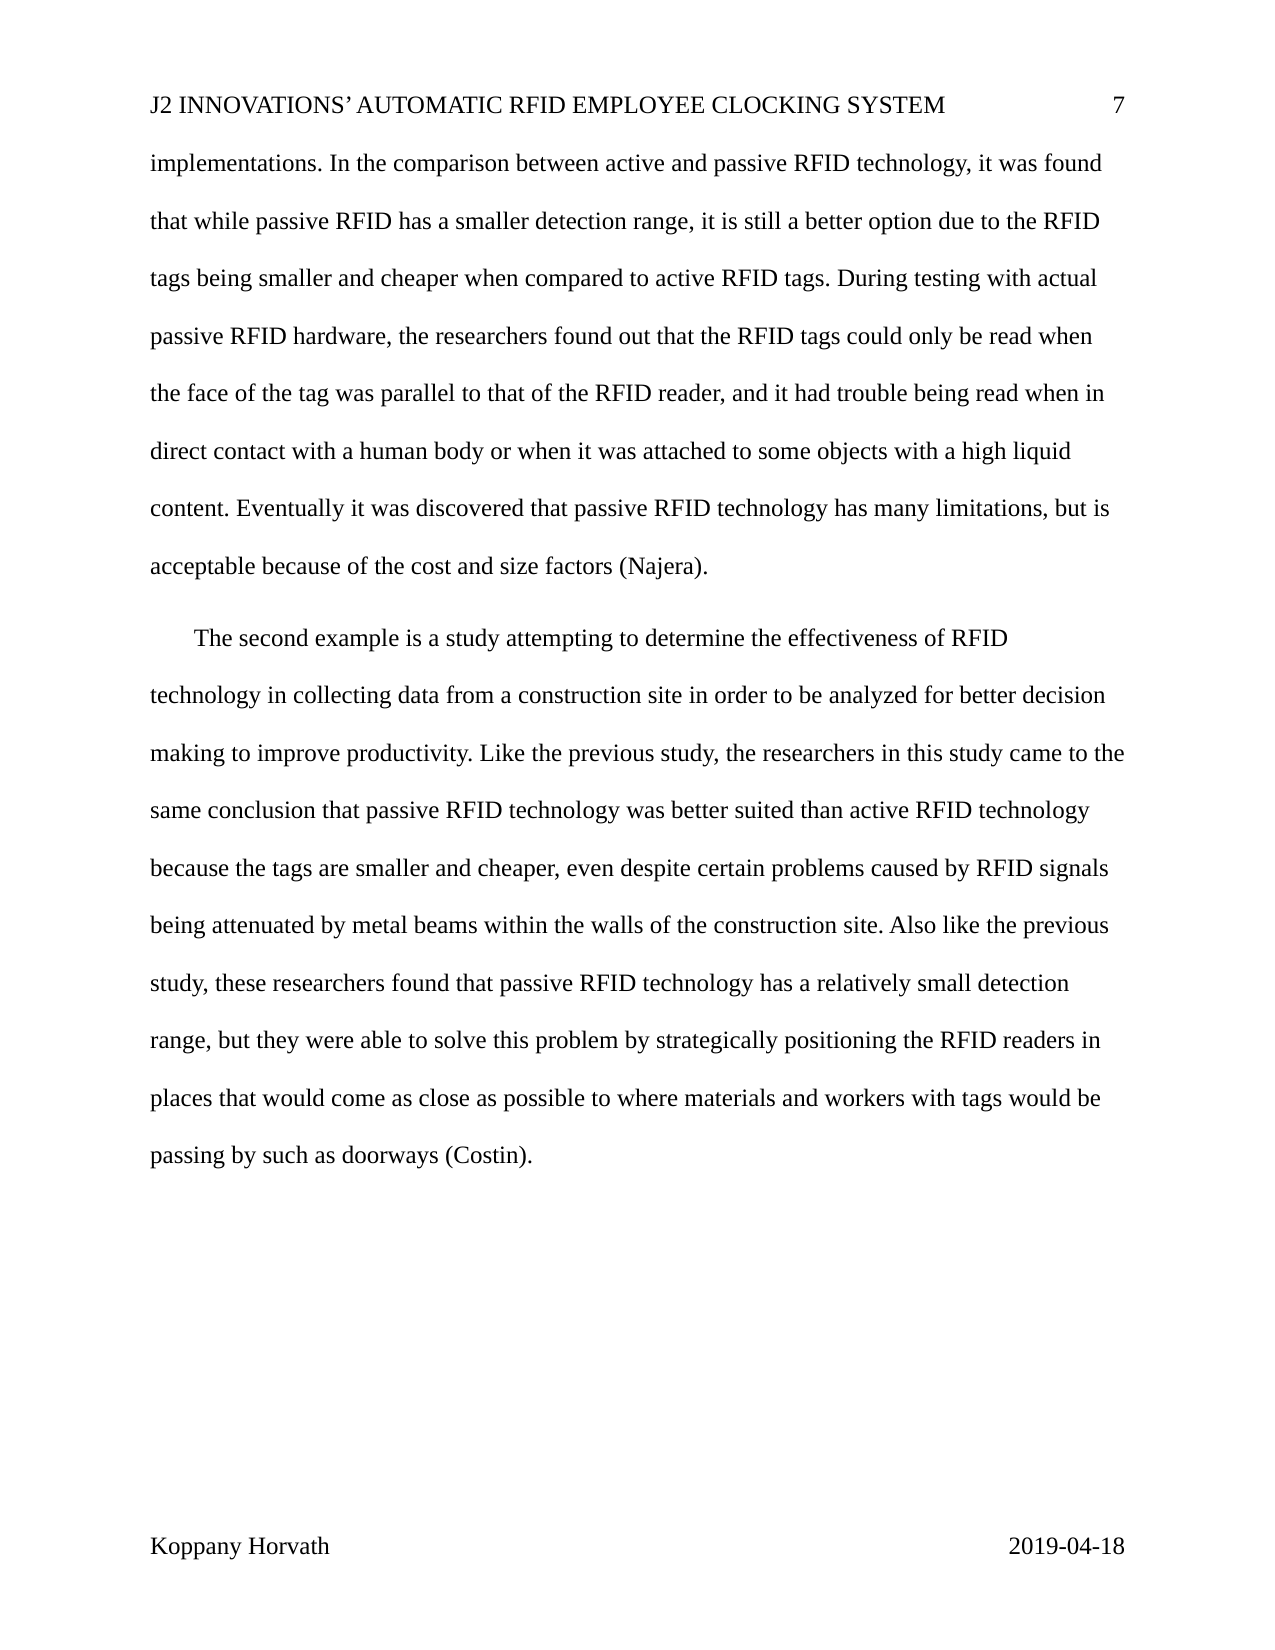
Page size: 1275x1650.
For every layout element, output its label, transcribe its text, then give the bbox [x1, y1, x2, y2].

text implementations. In the comparison between active and passive RFID technology, it was found that while passive RFID has a smaller detection range, it is still a better option due to the RFID tags being smaller and cheaper when compared to active RFID tags. During testing with actual passive RFID hardware, the researchers found out that the RFID tags could only be read when the face of the tag was parallel to that of the RFID reader, and it had trouble being read when in direct contact with a human body or when it was attached to some objects with a high liquid content. Eventually it was discovered that passive RFID technology has many limitations, but is acceptable because of the cost and size factors (Najera). [150, 148, 1125, 579]
text The second example is a study attempting to determine the effectiveness of RFID technology in collecting data from a construction site in order to be analyzed for better decision making to improve productivity. Like the previous study, the researchers in this study came to the same conclusion that passive RFID technology was better suited than active RFID technology because the tags are smaller and cheaper, even despite certain problems caused by RFID signals being attenuated by metal beams within the walls of the construction site. Also like the previous study, these researchers found that passive RFID technology has a relatively small detection range, but they were able to solve this problem by strategically positioning the RFID readers in places that would come as close as possible to where materials and workers with tags would be passing by such as doorways (Costin). [150, 623, 1125, 1169]
